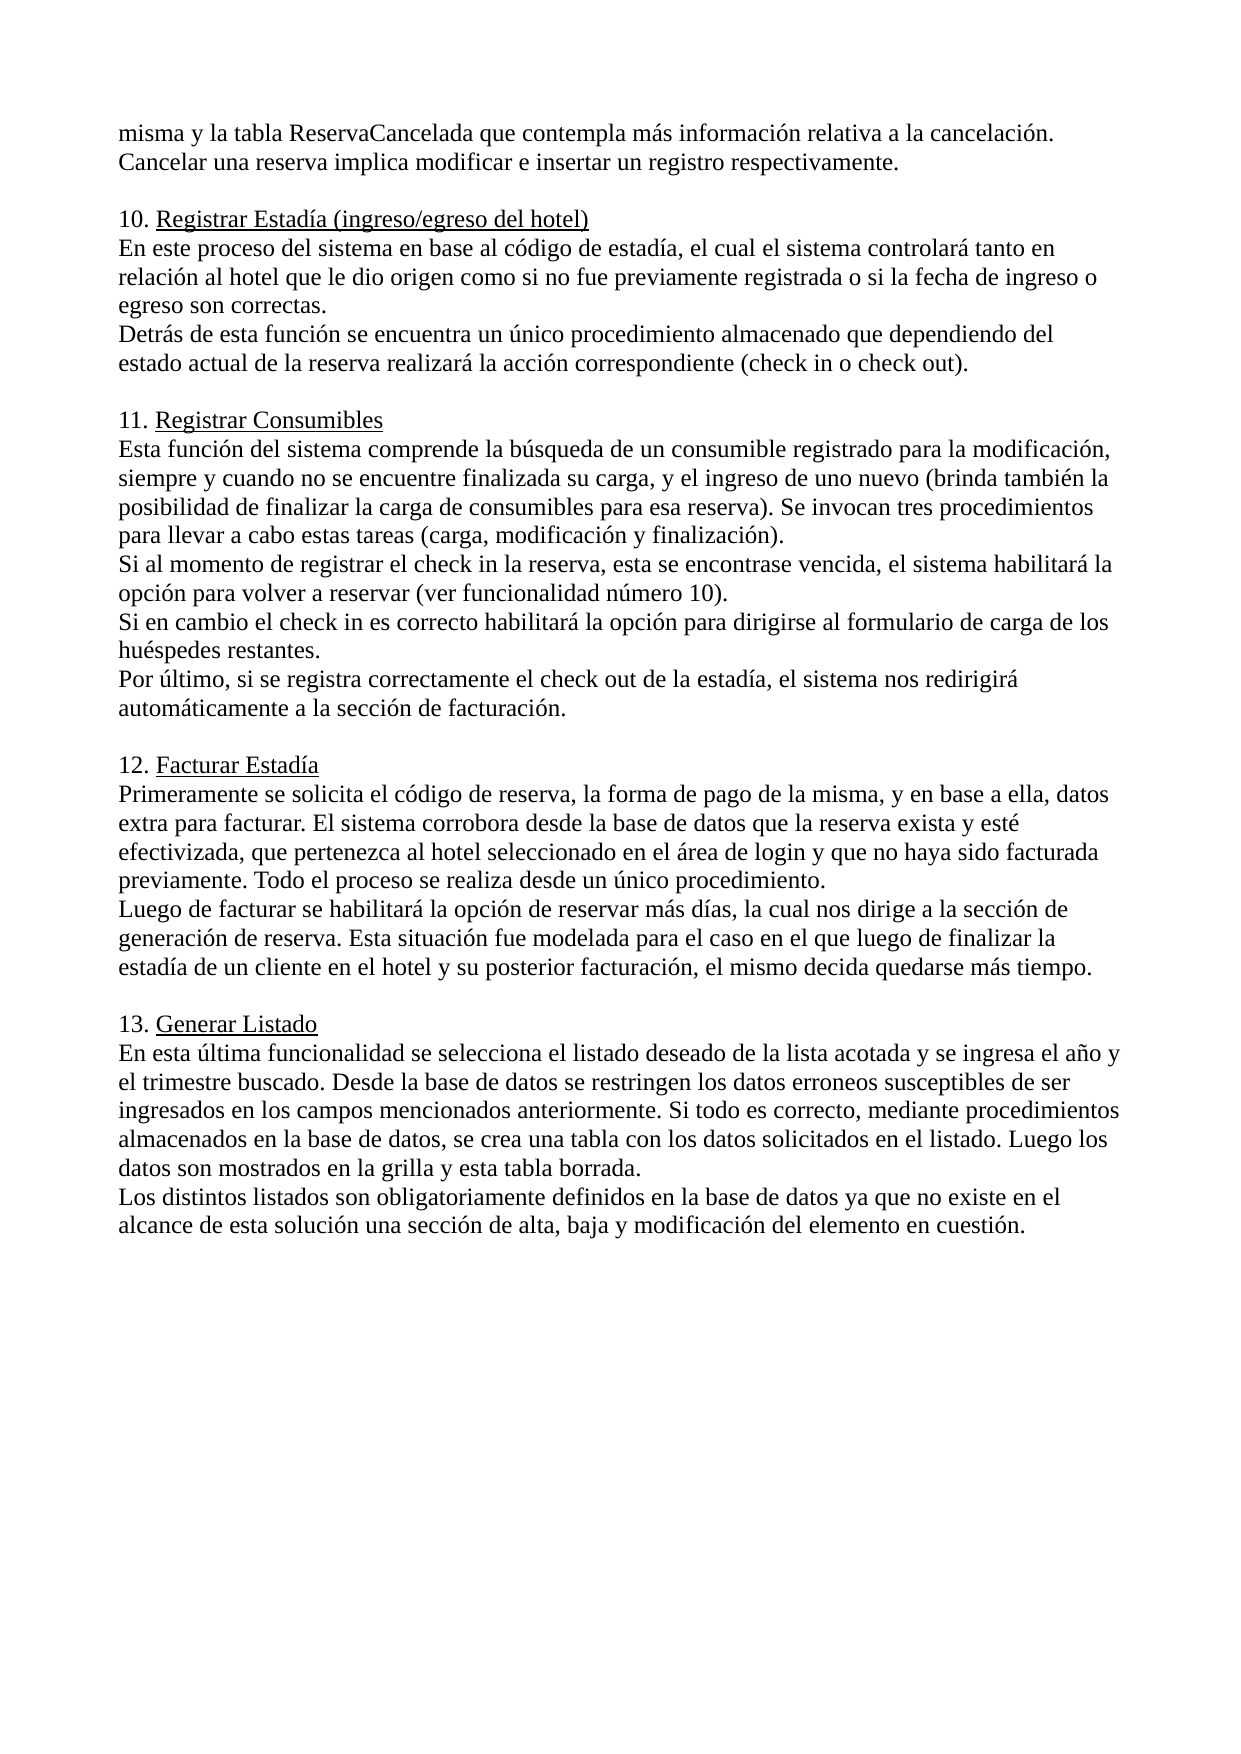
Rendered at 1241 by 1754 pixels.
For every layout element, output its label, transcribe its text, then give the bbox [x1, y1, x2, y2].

text Luego de facturar se habilitará la opción de reservar más días, la cual nos dirige a la sección de generación de reserva. Esta situación fue modelada para el caso en el que luego de finalizar la estadía de un cliente en el hotel y su posterior facturación, el mismo decida quedarse más tiempo. [118, 894, 1122, 981]
text Cancelar una reserva implica modificar e insertar un registro respectivamente. [118, 147, 1122, 176]
text En esta última funcionalidad se selecciona el listado deseado de la lista acotada y se ingresa el año y el trimestre buscado. Desde la base de datos se restringen los datos erroneos susceptibles de ser ingresados en los campos mencionados anteriormente. Si todo es correcto, mediante procedimientos almacenados en la base de datos, se crea una tabla con los datos solicitados en el listado. Luego los datos son mostrados en la grilla y esta tabla borrada. [118, 1038, 1122, 1182]
text Si en cambio el check in es correcto habilitará la opción para dirigirse al formulario de carga de los huéspedes restantes. [118, 607, 1122, 664]
text Esta función del sistema comprende la búsqueda de un consumible registrado para la modificación, siempre y cuando no se encuentre finalizada su carga, y el ingreso de uno nuevo (brinda también la posibilidad de finalizar la carga de consumibles para esa reserva). Se invocan tres procedimientos para llevar a cabo estas tareas (carga, modificación y finalización). [118, 434, 1122, 549]
text 13. Generar Listado [118, 1009, 1122, 1038]
text 12. Facturar Estadía [118, 751, 1122, 779]
text 11. Registrar Consumibles [118, 406, 1122, 434]
text 10. Registrar Estadía (ingreso/egreso del hotel) [118, 204, 1122, 233]
text misma y la tabla ReservaCancelada que contempla más información relativa a la cancelación. [118, 118, 1122, 147]
text Por último, si se registra correctamente el check out de la estadía, el sistema nos redirigirá automáticamente a la sección de facturación. [118, 664, 1122, 722]
text En este proceso del sistema en base al código de estadía, el cual el sistema controlará tanto en relación al hotel que le dio origen como si no fue previamente registrada o si la fecha de ingreso o egreso son correctas. [118, 233, 1122, 319]
text Los distintos listados son obligatoriamente definidos en la base de datos ya que no existe en el alcance de esta solución una sección de alta, baja y modificación del elemento en cuestión. [118, 1182, 1122, 1239]
text Si al momento de registrar el check in la reserva, esta se encontrase vencida, el sistema habilitará la opción para volver a reservar (ver funcionalidad número 10). [118, 549, 1122, 607]
text Detrás de esta función se encuentra un único procedimiento almacenado que dependiendo del estado actual de la reserva realizará la acción correspondiente (check in o check out). [118, 319, 1122, 377]
text Primeramente se solicita el código de reserva, la forma de pago de la misma, y en base a ella, datos extra para facturar. El sistema corrobora desde la base de datos que la reserva exista y esté efectivizada, que pertenezca al hotel seleccionado en el área de login y que no haya sido facturada previamente. Todo el proceso se realiza desde un único procedimiento. [118, 779, 1122, 894]
